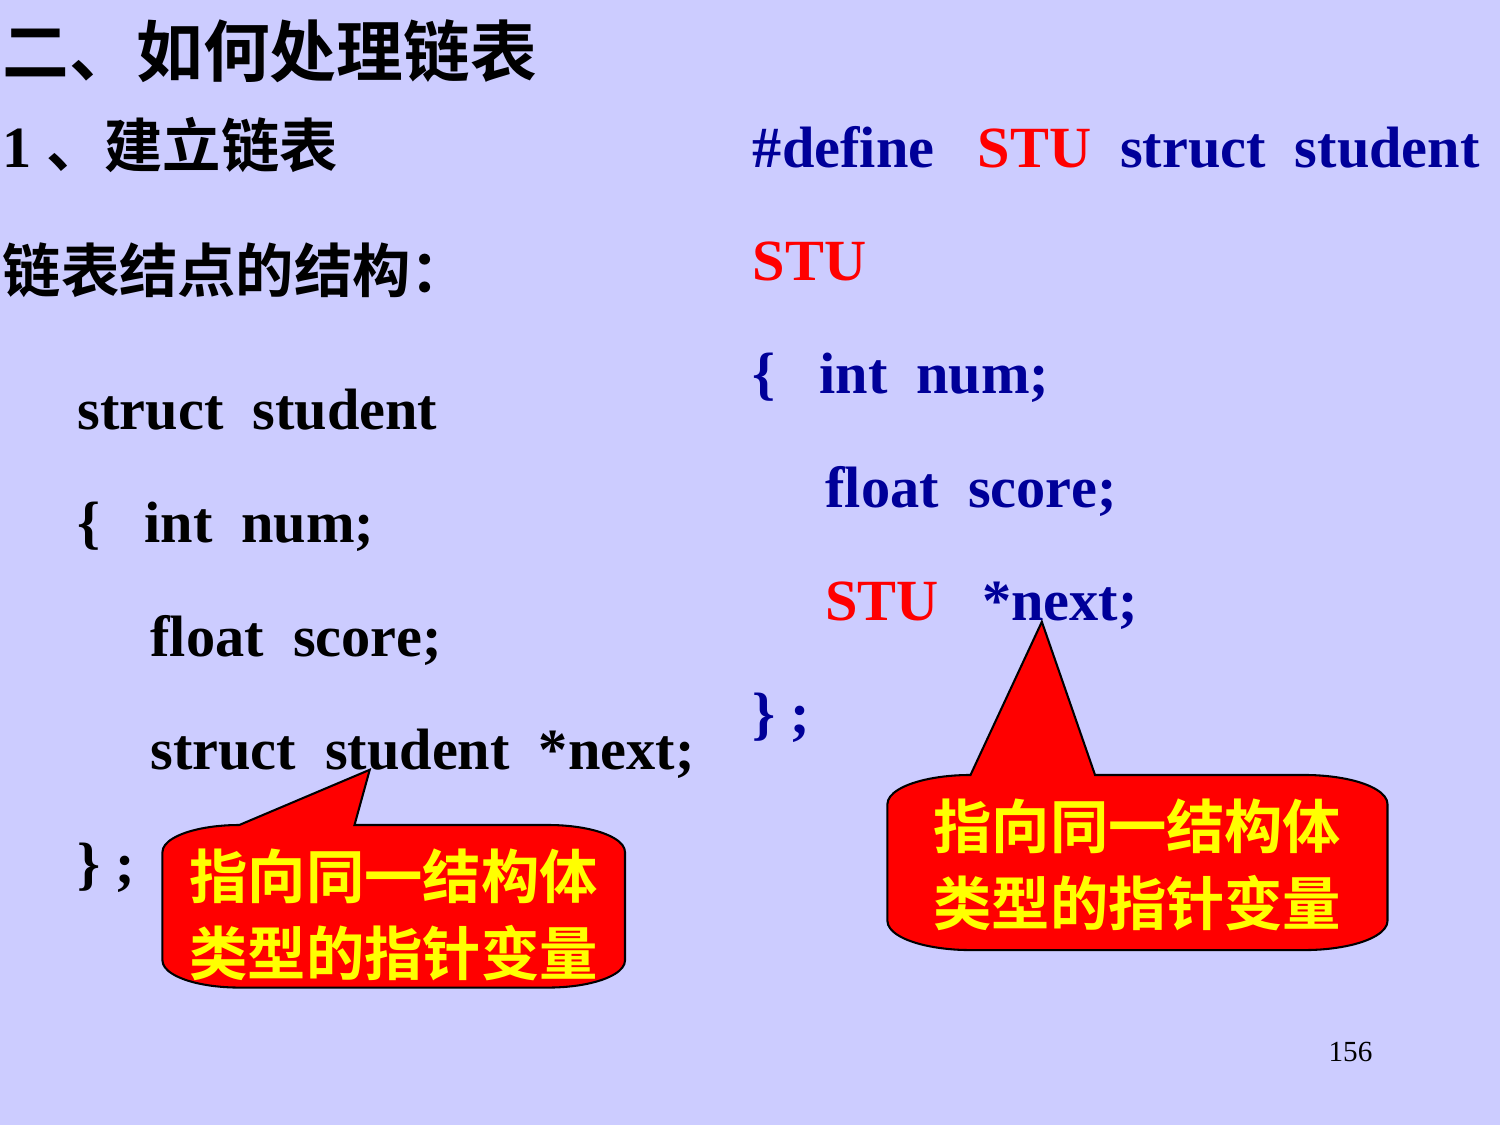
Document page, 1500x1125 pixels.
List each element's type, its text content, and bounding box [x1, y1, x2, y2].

text_box 指向同一结构体类型的指针变量 [162, 769, 625, 988]
text_box 二、如何处理链表 [0, 0, 925, 92]
text_box #define STU struct student STU { int num; float score; STU *next; } ; [750, 99, 1500, 861]
text_box [1074, 1025, 1388, 1101]
text_box struct student { int num; float score; struct student *next; } ; [74, 362, 700, 897]
text_box 指向同一结构体类型的指针变量 [887, 621, 1388, 951]
text_box 链表结点的结构： [0, 224, 951, 306]
text_box 1、建立链表 [0, 99, 751, 181]
